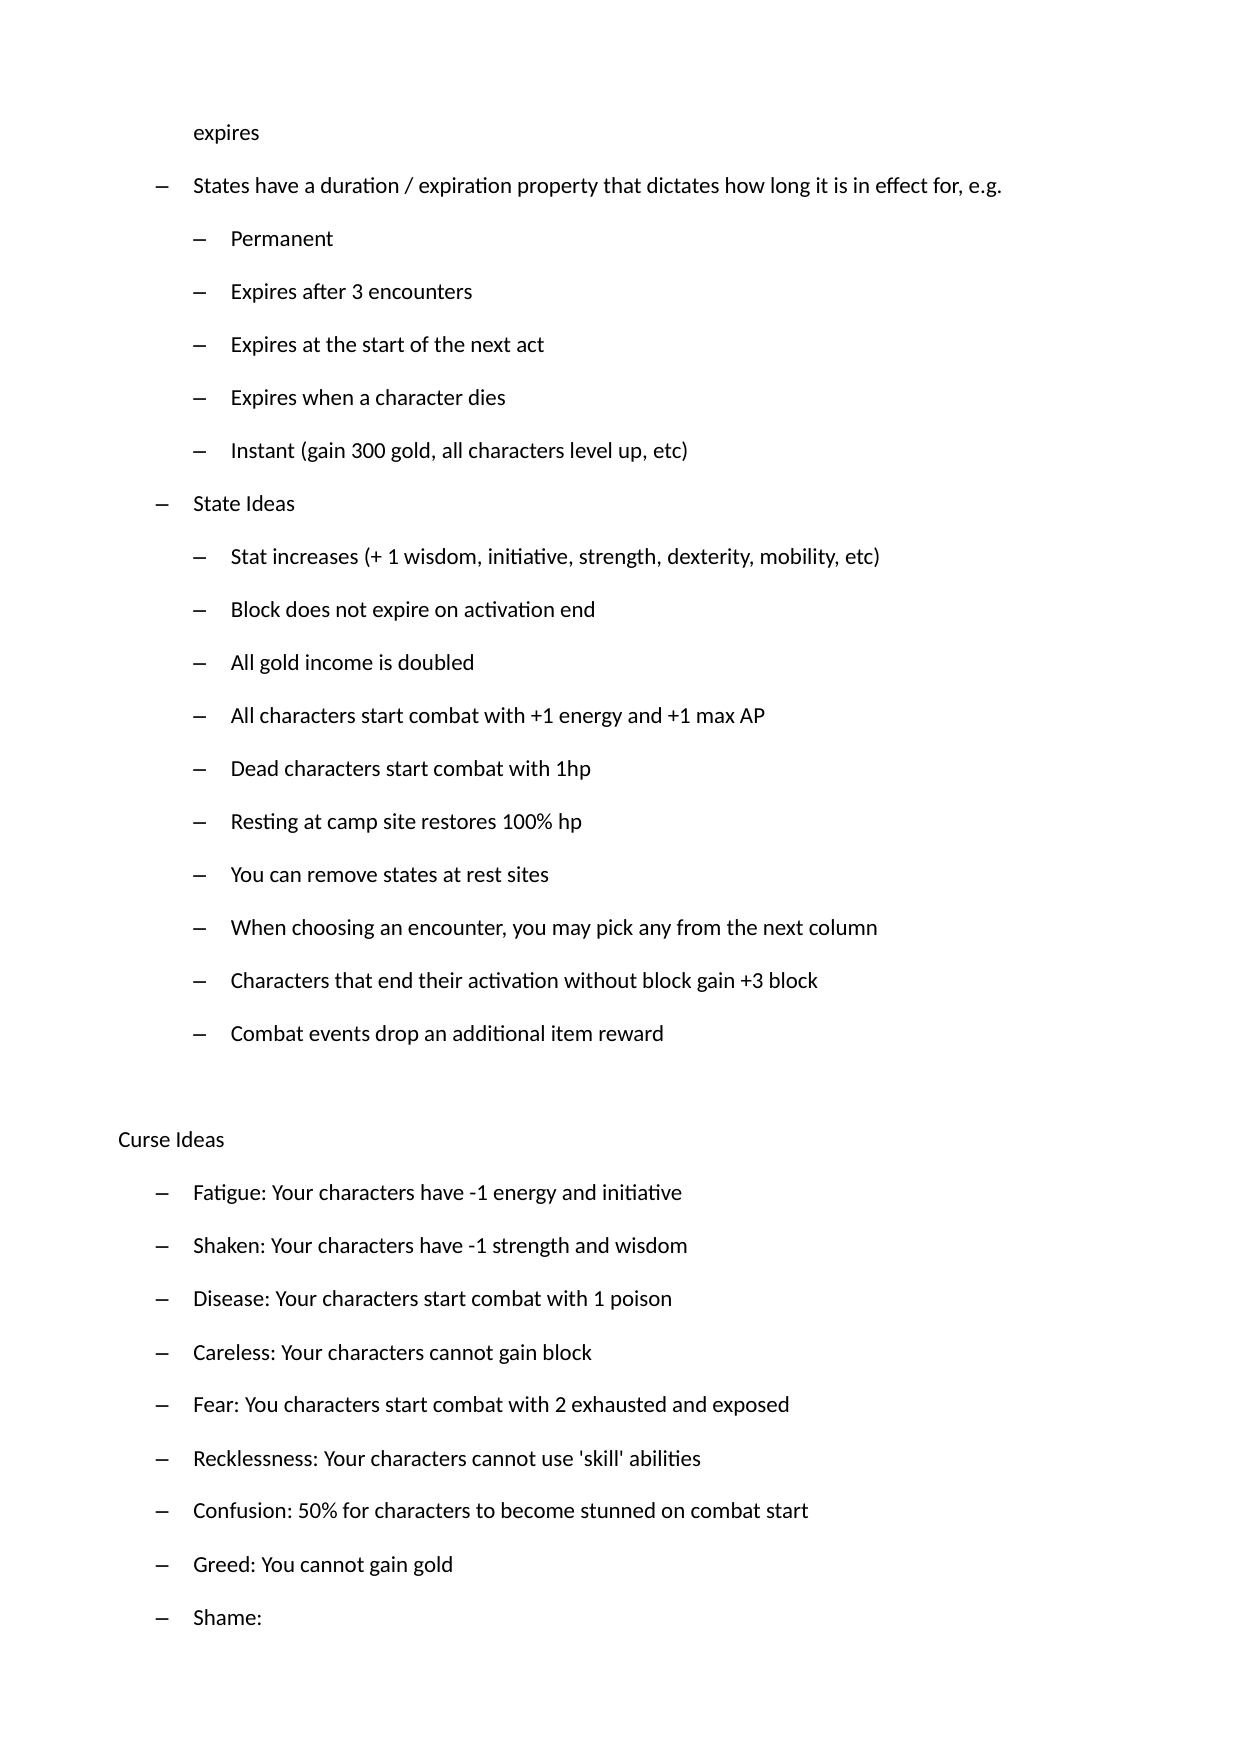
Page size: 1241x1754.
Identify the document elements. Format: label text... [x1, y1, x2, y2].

list Expires when a character dies [193, 383, 1122, 411]
list Shaken: Your characters have -1 strength and wisdom [156, 1232, 1122, 1259]
text Curse Ideas [118, 1126, 1122, 1153]
list Characters that end their activation without block gain +3 block [193, 966, 1122, 994]
list Fear: You characters start combat with 2 exhausted and exposed [156, 1391, 1122, 1419]
list Fatigue: Your characters have -1 energy and initiative [156, 1178, 1122, 1207]
list Stat increases (+ 1 wisdom, initiative, strength, dexterity, mobility, etc) [193, 542, 1122, 570]
list When choosing an encounter, you may pick any from the next column [193, 913, 1122, 941]
list All characters start combat with +1 energy and +1 max AP [193, 701, 1122, 729]
list Permanent [193, 224, 1122, 252]
list Expires after 3 encounters [193, 277, 1122, 305]
list Careless: Your characters cannot gain block [156, 1338, 1122, 1366]
list Confusion: 50% for characters to become stunned on combat start [156, 1497, 1122, 1525]
list State Ideas [156, 489, 1122, 517]
list Recklessness: Your characters cannot use 'skill' abilities [156, 1444, 1122, 1472]
list Disease: Your characters start combat with 1 poison [156, 1284, 1122, 1313]
list You can remove states at rest sites [193, 860, 1122, 888]
list Expires at the start of the next act [193, 330, 1122, 358]
list Block does not expire on activation end [193, 595, 1122, 623]
list All gold income is doubled [193, 648, 1122, 676]
list expires [156, 118, 1122, 146]
list States have a duration / expiration property that dictates how long it is in effect for, e.g. [156, 171, 1122, 199]
list Shame: [156, 1603, 1122, 1631]
list Resting at camp site restores 100% hp [193, 807, 1122, 835]
list Instant (gain 300 gold, all characters level up, etc) [193, 436, 1122, 464]
list Greed: You cannot gain gold [156, 1550, 1122, 1578]
list Combat events drop an additional item reward [193, 1019, 1122, 1047]
list Dead characters start combat with 1hp [193, 754, 1122, 782]
